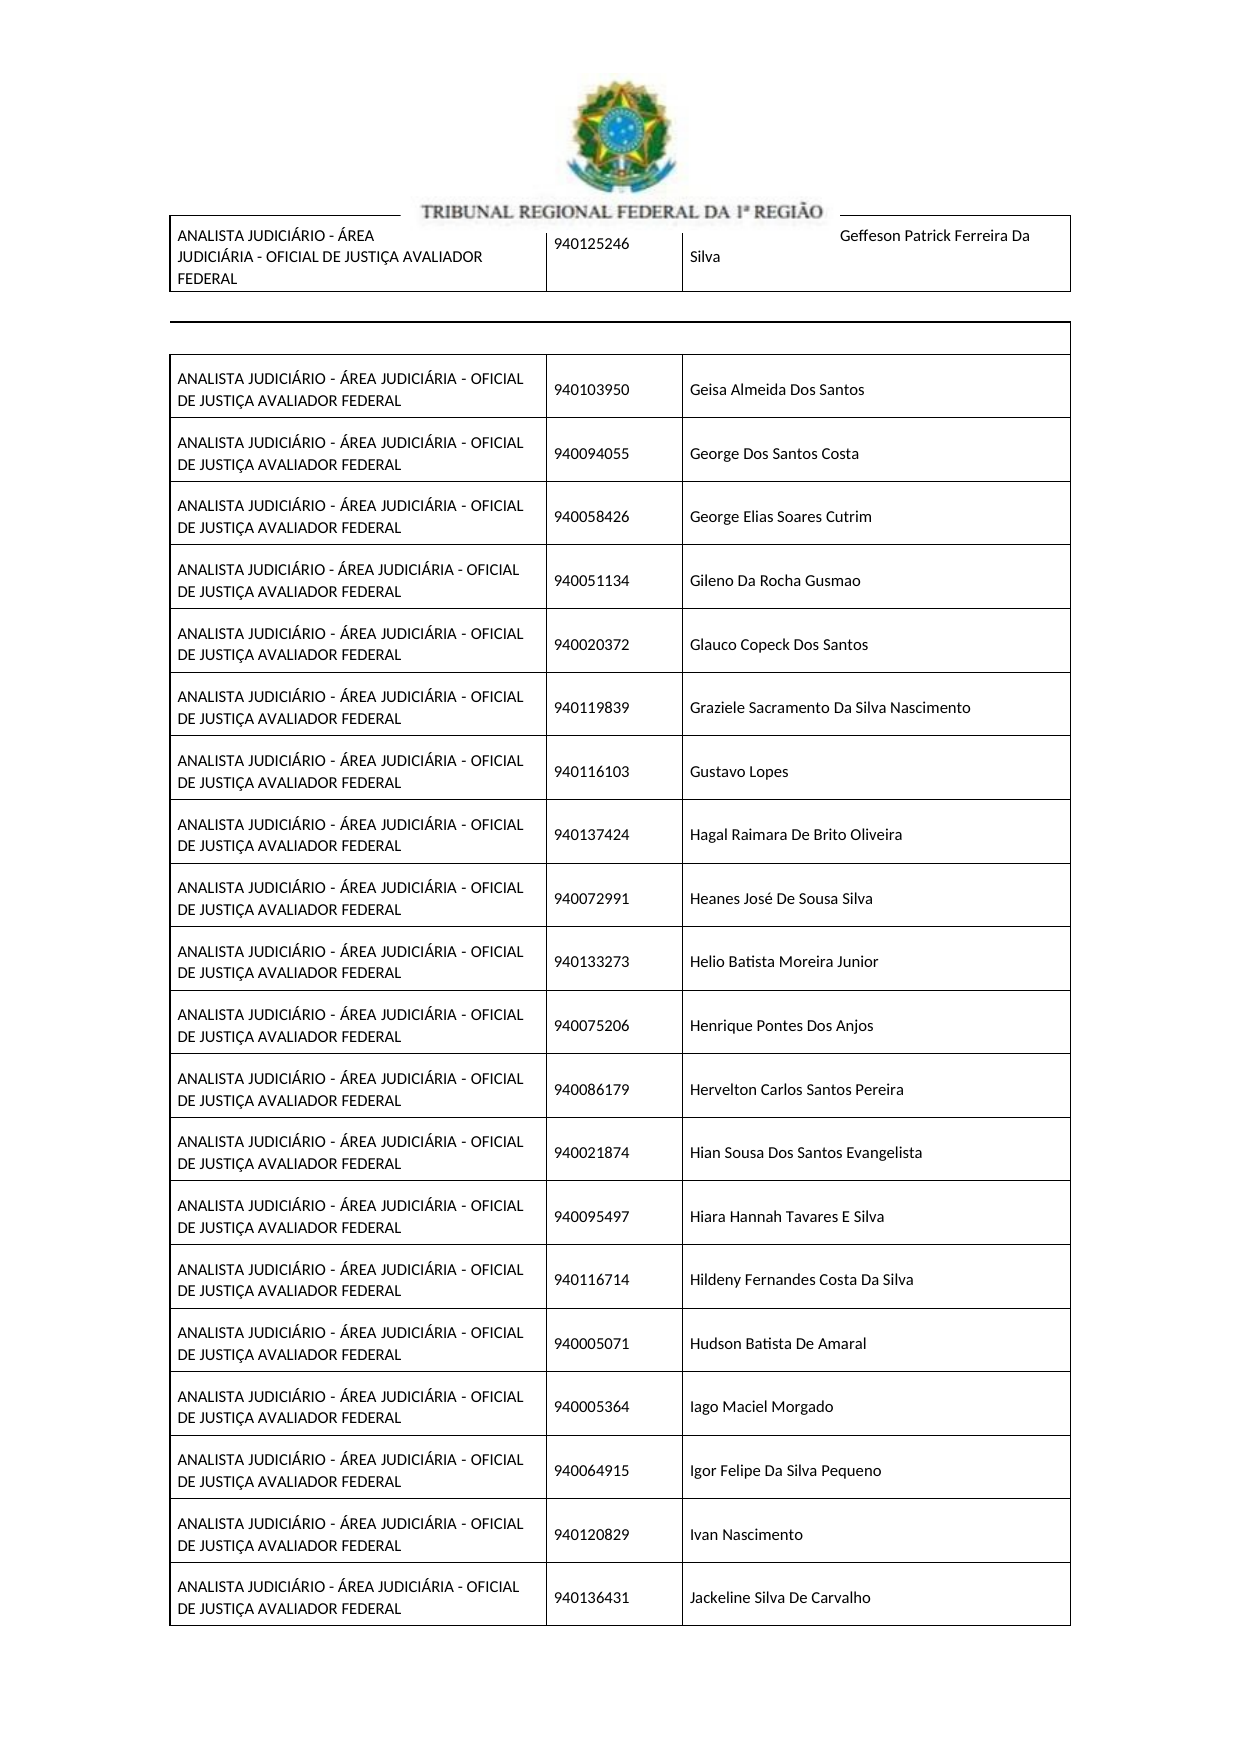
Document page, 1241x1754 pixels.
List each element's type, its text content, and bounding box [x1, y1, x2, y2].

table_cell 940086179 [547, 1054, 682, 1117]
table_cell 940021874 [547, 1118, 682, 1180]
table_cell 940136431 [547, 1563, 682, 1625]
table_cell Gustavo Lopes [683, 736, 1070, 799]
table_cell ANALISTA JUDICIÁRIO - ÁREA JUDICIÁRIA - OFICIAL DE JUSTIÇA AVALIADOR FEDERAL [171, 864, 546, 926]
table_cell George Elias Soares Cutrim [683, 482, 1070, 544]
table_cell 940133273 [547, 927, 682, 989]
table_cell Hudson Batista De Amaral [683, 1309, 1070, 1371]
table_cell Graziele Sacramento Da Silva Nascimento [683, 673, 1070, 735]
table_cell ANALISTA JUDICIÁRIO - ÁREA JUDICIÁRIA - OFICIAL DE JUSTIÇA AVALIADOR FEDERAL [171, 216, 546, 291]
table_cell George Dos Santos Costa [683, 418, 1070, 481]
table_cell 940125246 [547, 233, 682, 291]
table_cell 940119839 [547, 673, 682, 735]
table_cell 940075206 [547, 991, 682, 1053]
table_cell Geffeson Patrick Ferreira Da Silva [683, 216, 1070, 291]
table_cell 940095497 [547, 1181, 682, 1244]
table_cell Glauco Copeck Dos Santos [683, 609, 1070, 672]
table_cell ANALISTA JUDICIÁRIO - ÁREA JUDICIÁRIA - OFICIAL DE JUSTIÇA AVALIADOR FEDERAL [171, 800, 546, 862]
table_cell Gileno Da Rocha Gusmao [683, 545, 1070, 608]
table_cell Hagal Raimara De Brito Oliveira [683, 800, 1070, 862]
table_cell 940051134 [547, 545, 682, 608]
table_cell 940137424 [547, 800, 682, 862]
table_cell ANALISTA JUDICIÁRIO - ÁREA JUDICIÁRIA - OFICIAL DE JUSTIÇA AVALIADOR FEDERAL [171, 482, 546, 544]
table_header INSCRIÇÃO [546, 323, 683, 354]
table_header CARGO [170, 323, 546, 354]
table_cell Geisa Almeida Dos Santos [683, 355, 1070, 417]
table_cell Henrique Pontes Dos Anjos [683, 991, 1070, 1053]
table_cell ANALISTA JUDICIÁRIO - ÁREA JUDICIÁRIA - OFICIAL DE JUSTIÇA AVALIADOR FEDERAL [171, 1499, 546, 1562]
table_cell 940005364 [547, 1372, 682, 1435]
table_cell Jackeline Silva De Carvalho [683, 1563, 1070, 1625]
table_cell 940094055 [547, 418, 682, 481]
table_cell ANALISTA JUDICIÁRIO - ÁREA JUDICIÁRIA - OFICIAL DE JUSTIÇA AVALIADOR FEDERAL [171, 1118, 546, 1180]
table_cell 940072991 [547, 864, 682, 926]
table_cell ANALISTA JUDICIÁRIO - ÁREA JUDICIÁRIA - OFICIAL DE JUSTIÇA AVALIADOR FEDERAL [171, 1372, 546, 1435]
table_cell 940020372 [547, 609, 682, 672]
table_cell ANALISTA JUDICIÁRIO - ÁREA JUDICIÁRIA - OFICIAL DE JUSTIÇA AVALIADOR FEDERAL [171, 418, 546, 481]
table_cell ANALISTA JUDICIÁRIO - ÁREA JUDICIÁRIA - OFICIAL DE JUSTIÇA AVALIADOR FEDERAL [171, 1563, 546, 1625]
table_cell Ivan Nascimento [683, 1499, 1070, 1562]
table_cell Hian Sousa Dos Santos Evangelista [683, 1118, 1070, 1180]
table_cell ANALISTA JUDICIÁRIO - ÁREA JUDICIÁRIA - OFICIAL DE JUSTIÇA AVALIADOR FEDERAL [171, 1181, 546, 1244]
table_cell ANALISTA JUDICIÁRIO - ÁREA JUDICIÁRIA - OFICIAL DE JUSTIÇA AVALIADOR FEDERAL [171, 991, 546, 1053]
table_cell 940064915 [547, 1436, 682, 1498]
table_cell Heanes José De Sousa Silva [683, 864, 1070, 926]
table_cell ANALISTA JUDICIÁRIO - ÁREA JUDICIÁRIA - OFICIAL DE JUSTIÇA AVALIADOR FEDERAL [171, 673, 546, 735]
table_cell ANALISTA JUDICIÁRIO - ÁREA JUDICIÁRIA - OFICIAL DE JUSTIÇA AVALIADOR FEDERAL [171, 927, 546, 989]
table_cell ANALISTA JUDICIÁRIO - ÁREA JUDICIÁRIA - OFICIAL DE JUSTIÇA AVALIADOR FEDERAL [171, 609, 546, 672]
table_cell ANALISTA JUDICIÁRIO - ÁREA JUDICIÁRIA - OFICIAL DE JUSTIÇA AVALIADOR FEDERAL [171, 1245, 546, 1307]
table_header NOME [683, 323, 1070, 354]
table_cell ANALISTA JUDICIÁRIO - ÁREA JUDICIÁRIA - OFICIAL DE JUSTIÇA AVALIADOR FEDERAL [171, 545, 546, 608]
table_cell Iago Maciel Morgado [683, 1372, 1070, 1435]
table_cell ANALISTA JUDICIÁRIO - ÁREA JUDICIÁRIA - OFICIAL DE JUSTIÇA AVALIADOR FEDERAL [171, 1436, 546, 1498]
table_cell ANALISTA JUDICIÁRIO - ÁREA JUDICIÁRIA - OFICIAL DE JUSTIÇA AVALIADOR FEDERAL [171, 736, 546, 799]
table_cell 940103950 [547, 355, 682, 417]
table_cell Hervelton Carlos Santos Pereira [683, 1054, 1070, 1117]
table_cell Igor Felipe Da Silva Pequeno [683, 1436, 1070, 1498]
table_cell Hildeny Fernandes Costa Da Silva [683, 1245, 1070, 1307]
table_cell 940116714 [547, 1245, 682, 1307]
table_cell 940058426 [547, 482, 682, 544]
table_cell 940116103 [547, 736, 682, 799]
table_cell 940005071 [547, 1309, 682, 1371]
table_cell ANALISTA JUDICIÁRIO - ÁREA JUDICIÁRIA - OFICIAL DE JUSTIÇA AVALIADOR FEDERAL [171, 355, 546, 417]
table_cell ANALISTA JUDICIÁRIO - ÁREA JUDICIÁRIA - OFICIAL DE JUSTIÇA AVALIADOR FEDERAL [171, 1309, 546, 1371]
table_cell Hiara Hannah Tavares E Silva [683, 1181, 1070, 1244]
table_cell ANALISTA JUDICIÁRIO - ÁREA JUDICIÁRIA - OFICIAL DE JUSTIÇA AVALIADOR FEDERAL [171, 1054, 546, 1117]
table_cell Helio Batista Moreira Junior [683, 927, 1070, 989]
table_cell 940120829 [547, 1499, 682, 1562]
